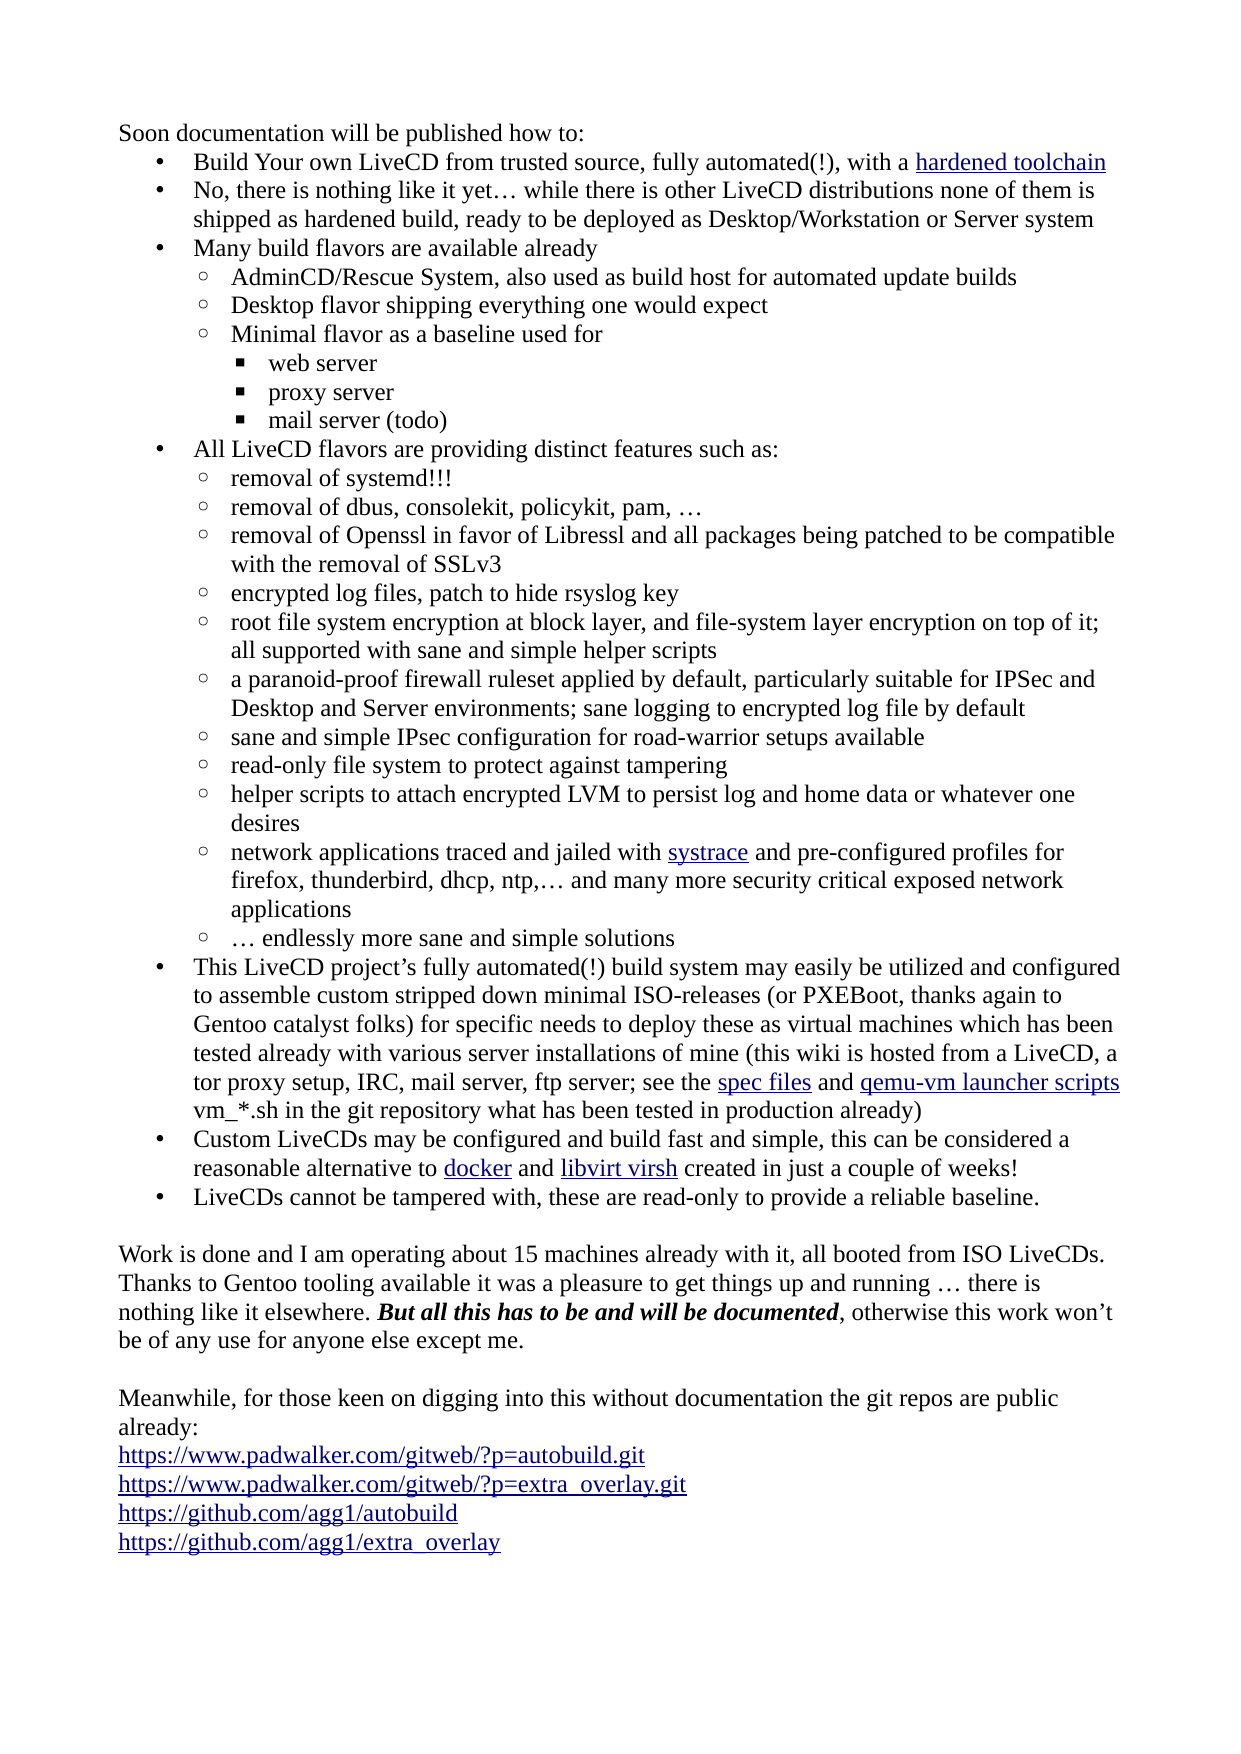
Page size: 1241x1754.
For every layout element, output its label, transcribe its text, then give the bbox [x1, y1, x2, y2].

list web server [231, 348, 1122, 377]
list All LiveCD flavors are providing distinct features such as: [156, 434, 1122, 463]
text Soon documentation will be published how to: [118, 118, 1122, 147]
list helper scripts to attach encrypted LVM to persist log and home data or whatever one desires [193, 779, 1122, 837]
text https://github.com/agg1/autobuild [118, 1498, 1122, 1527]
list read-only file system to protect against tampering [193, 751, 1122, 779]
text https://www.padwalker.com/gitweb/?p=extra_overlay.git [118, 1469, 1122, 1498]
list removal of Openssl in favor of Libressl and all packages being patched to be compatible with the removal of SSLv3 [193, 521, 1122, 578]
text https://www.padwalker.com/gitweb/?p=autobuild.git [118, 1441, 1122, 1469]
list sane and simple IPsec configuration for road-warrior setups available [193, 722, 1122, 751]
list Minimal flavor as a baseline used for [193, 319, 1122, 348]
list Custom LiveCDs may be configured and build fast and simple, this can be considered a reasonable alternative to docker and libvirt virsh created in just a couple of weeks! [156, 1124, 1122, 1182]
list a paranoid-proof firewall ruleset applied by default, particularly suitable for IPSec and Desktop and Server environments; sane logging to encrypted log file by default [193, 664, 1122, 722]
list LiveCDs cannot be tampered with, these are read-only to provide a reliable baseline. [156, 1182, 1122, 1211]
list mail server (todo) [231, 406, 1122, 434]
list removal of dbus, consolekit, policykit, pam, … [193, 492, 1122, 521]
list encrypted log files, patch to hide rsyslog key [193, 578, 1122, 607]
list Build Your own LiveCD from trusted source, fully automated(!), with a hardened toolchain [156, 147, 1122, 176]
list Many build flavors are available already [156, 233, 1122, 262]
list removal of systemd!!! [193, 463, 1122, 492]
text Work is done and I am operating about 15 machines already with it, all booted from ISO LiveCDs. Thanks to Gentoo tooling available it was a pleasure to get things up and running … there is nothing like it elsewhere. But all this has to be and will be documented, otherwise this work won’t be of any use for anyone else except me. [118, 1239, 1122, 1354]
list proxy server [231, 377, 1122, 406]
list network applications traced and jailed with systrace and pre-configured profiles for firefox, thunderbird, dhcp, ntp,… and many more security critical exposed network applications [193, 837, 1122, 923]
list This LiveCD project’s fully automated(!) build system may easily be utilized and configured to assemble custom stripped down minimal ISO-releases (or PXEBoot, thanks again to Gentoo catalyst folks) for specific needs to deploy these as virtual machines which has been tested already with various server installations of mine (this wiki is hosted from a LiveCD, a tor proxy setup, IRC, mail server, ftp server; see the spec files and qemu-vm launcher scripts vm_*.sh in the git repository what has been tested in production already) [156, 952, 1122, 1124]
list root file system encryption at block layer, and file-system layer encryption on top of it; all supported with sane and simple helper scripts [193, 607, 1122, 664]
list Desktop flavor shipping everything one would expect [193, 291, 1122, 319]
text Meanwhile, for those keen on digging into this without documentation the git repos are public already: [118, 1383, 1122, 1441]
list AdminCD/Rescue System, also used as build host for automated update builds [193, 262, 1122, 291]
text https://github.com/agg1/extra_overlay [118, 1527, 1122, 1556]
list … endlessly more sane and simple solutions [193, 923, 1122, 952]
list No, there is nothing like it yet… while there is other LiveCD distributions none of them is shipped as hardened build, ready to be deployed as Desktop/Workstation or Server system [156, 176, 1122, 233]
